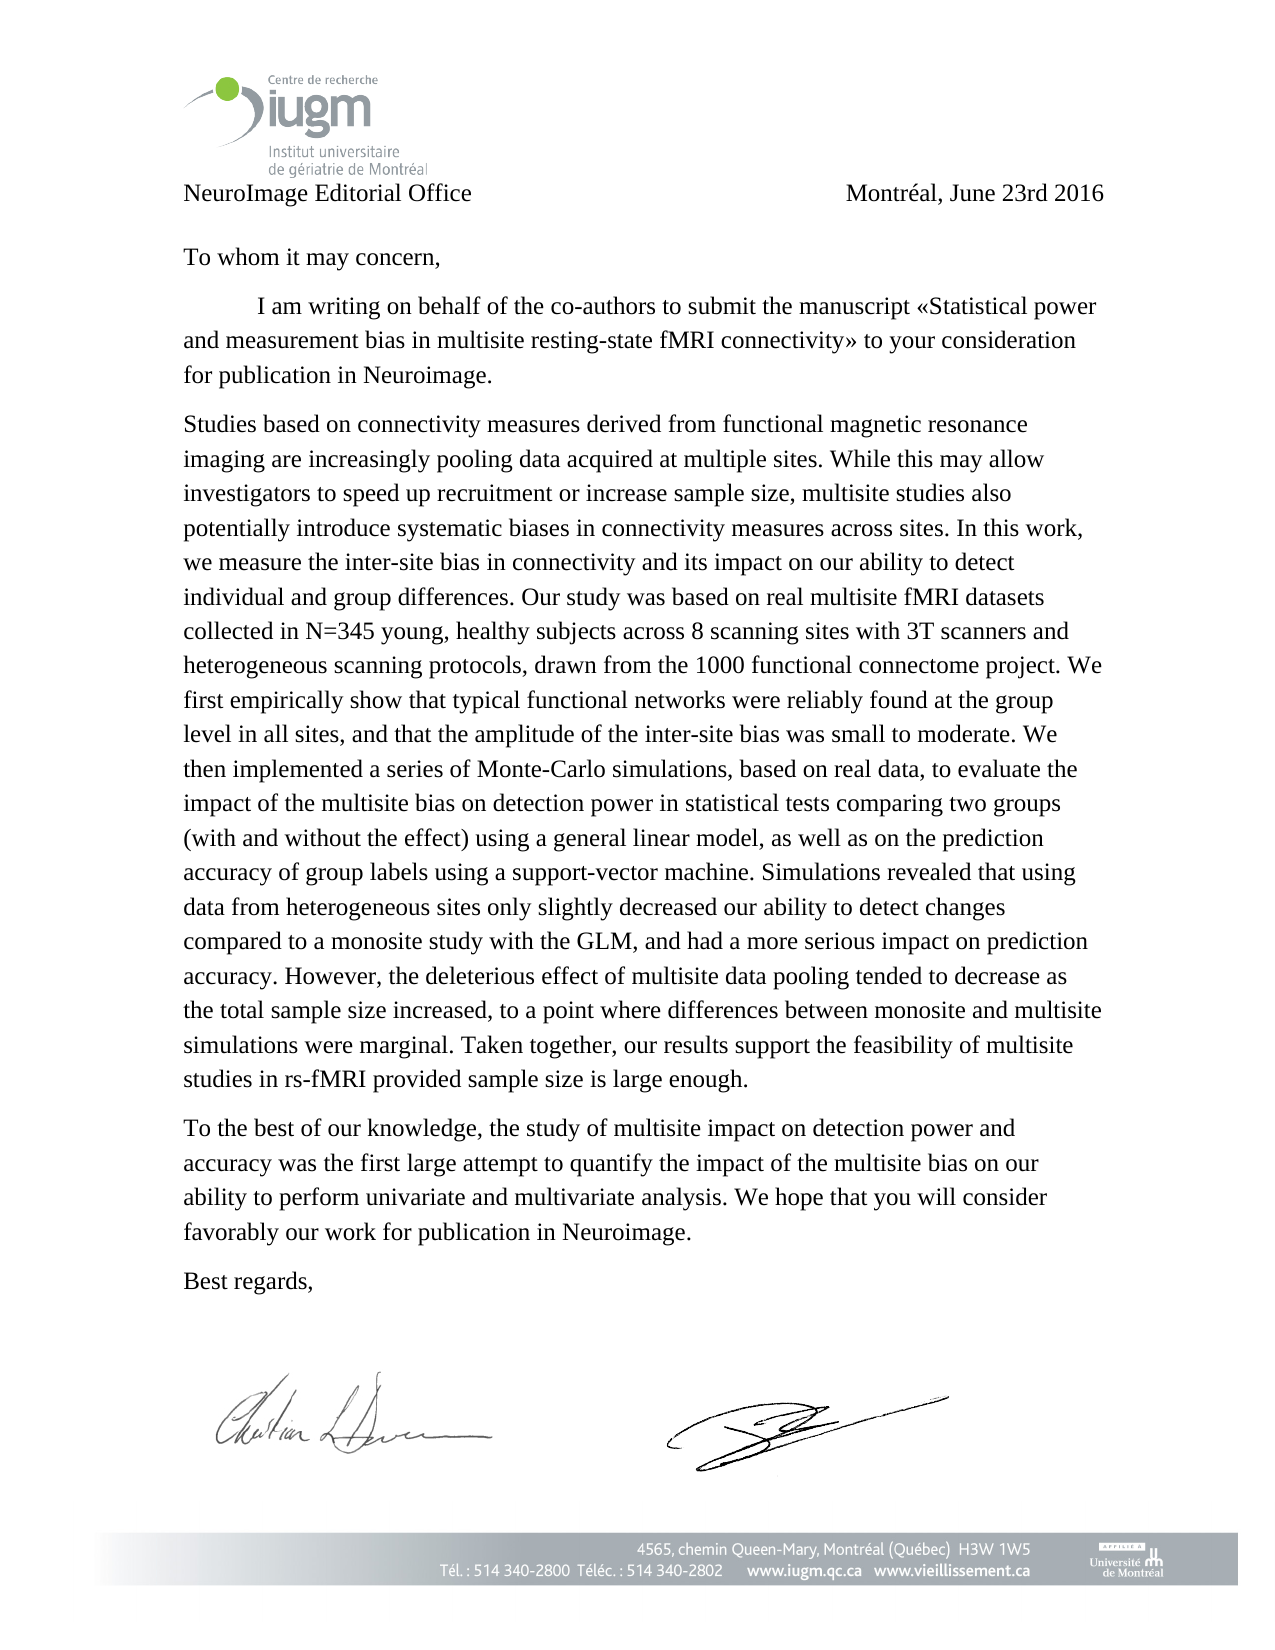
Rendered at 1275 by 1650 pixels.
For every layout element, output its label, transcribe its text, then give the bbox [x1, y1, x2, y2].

text Best regards, [183, 1266, 1104, 1294]
picture [10, 1501, 1275, 1623]
text To the best of our knowledge, the study of multisite impact on detection power and accuracy was the first large attempt to quantify the impact of the multisite bias on our ability to perform univariate and multivariate analysis. We hope that you will consider favorably our work for publication in Neuroimage. [183, 1113, 1104, 1246]
table_header NeuroImage Editorial Office [183, 178, 643, 207]
picture [207, 1361, 504, 1467]
picture [183, 73, 427, 178]
text I am writing on behalf of the co-authors to submit the manuscript «Statistical power and measurement bias in multisite resting-state fMRI connectivity» to your consideration for publication in Neuroimage. [183, 291, 1104, 389]
text Studies based on connectivity measures derived from functional magnetic resonance imaging are increasingly pooling data acquired at multiple sites. While this may allow investigators to speed up recruitment or increase sample size, multisite studies also potentially introduce systematic biases in connectivity measures across sites. In this work, we measure the inter-site bias in connectivity and its impact on our ability to detect individual and group differences. Our study was based on real multisite fMRI datasets collected in N=345 young, healthy subjects across 8 scanning sites with 3T scanners and heterogeneous scanning protocols, drawn from the 1000 functional connectome project. We first empirically show that typical functional networks were reliably found at the group level in all sites, and that the amplitude of the inter-site bias was small to moderate. We then implemented a series of Monte-Carlo simulations, based on real data, to evaluate the impact of the multisite bias on detection power in statistical tests comparing two groups (with and without the effect) using a general linear model, as well as on the prediction accuracy of group labels using a support-vector machine. Simulations revealed that using data from heterogeneous sites only slightly decreased our ability to detect changes compared to a monosite study with the GLM, and had a more serious impact on prediction accuracy. However, the deleterious effect of multisite data pooling tended to decrease as the total sample size increased, to a point where differences between monosite and multisite simulations were marginal. Taken together, our results support the feasibility of multisite studies in rs-fMRI provided sample size is large enough. [183, 409, 1104, 1093]
table_header Montréal, June 23rd 2016 [643, 178, 1104, 207]
text To whom it may concern, [183, 242, 1104, 271]
picture [659, 1374, 956, 1480]
